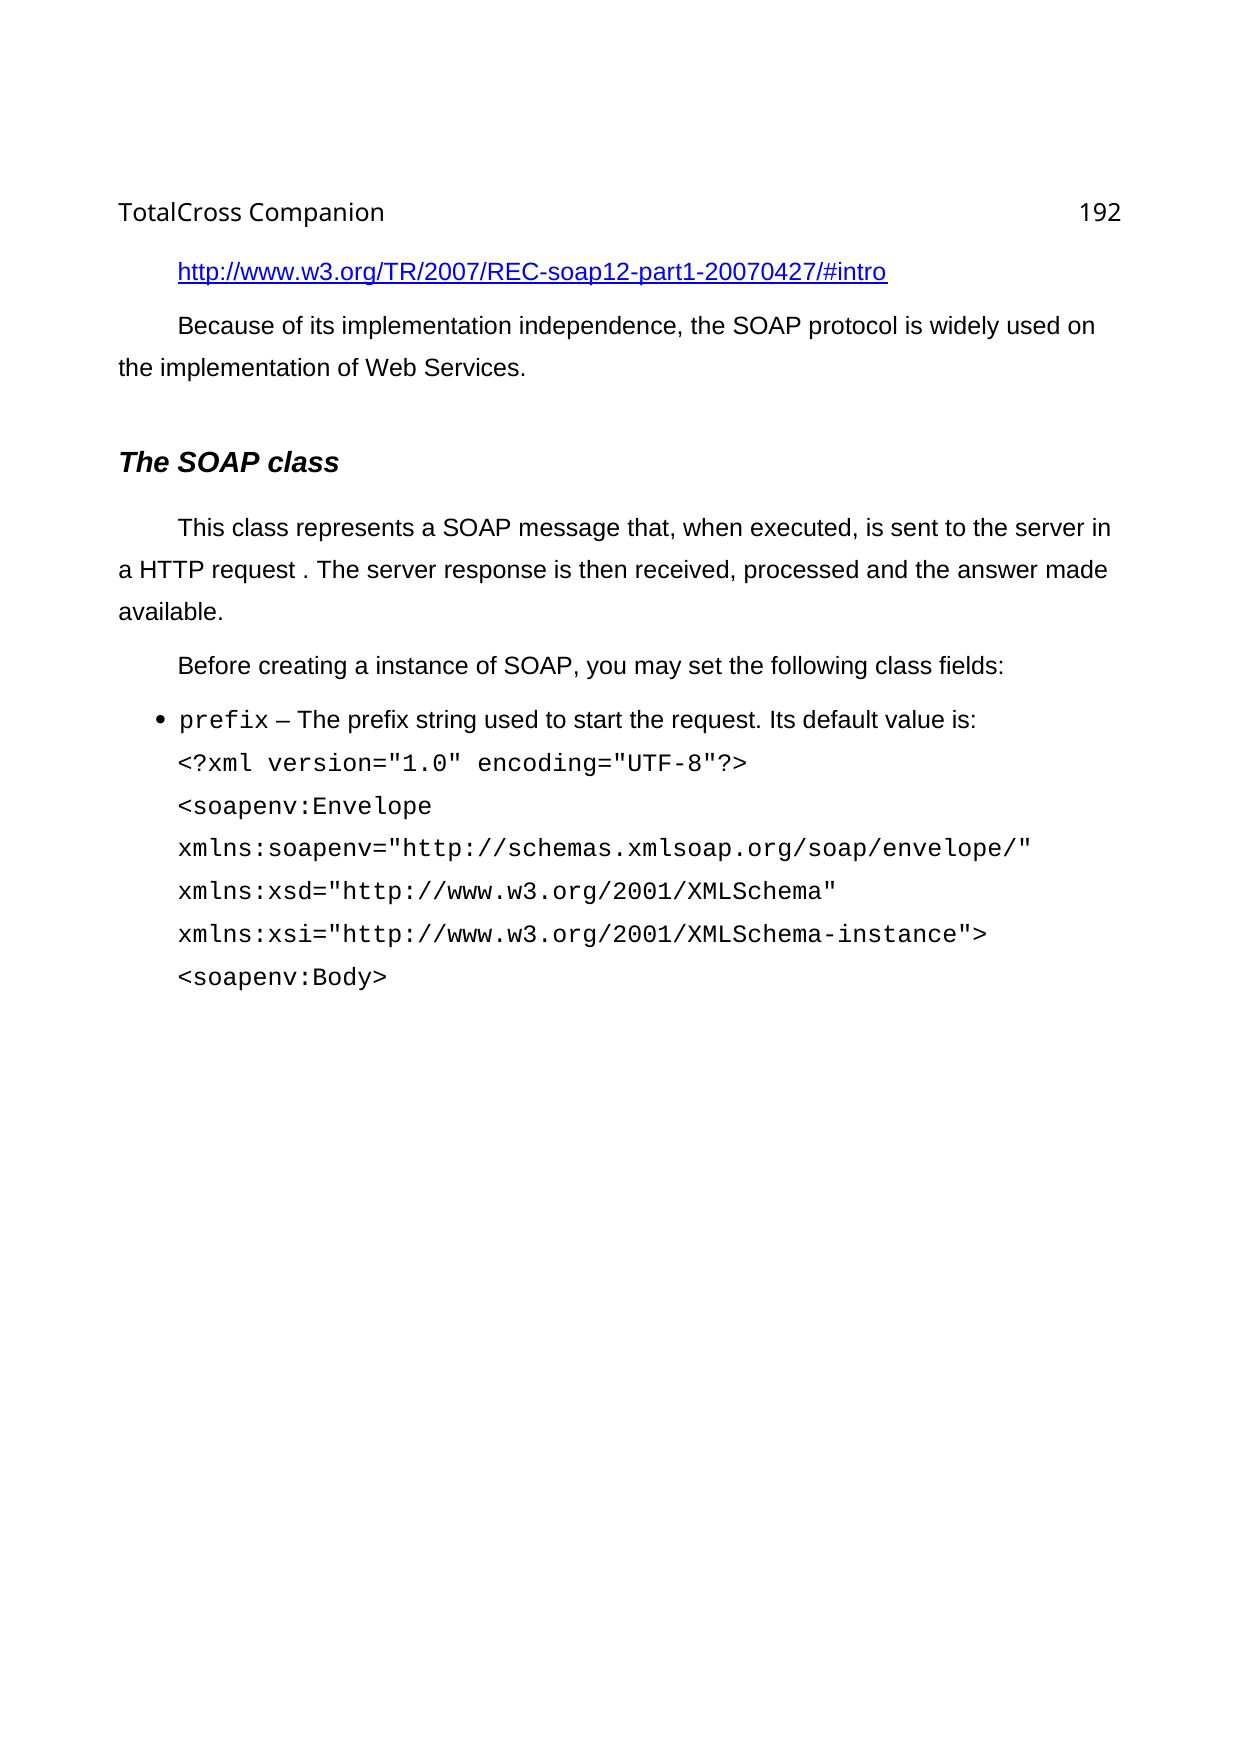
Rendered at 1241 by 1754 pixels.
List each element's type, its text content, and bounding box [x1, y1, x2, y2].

text Because of its implementation independence, the SOAP protocol is widely used on the implementation of Web Services. [118, 312, 1122, 382]
subtitle The SOAP class [118, 446, 1122, 479]
list prefix – The prefix string used to start the request. Its default value is: <?xml version="1.0" encoding="UTF-8"?> <soapenv:Envelope xmlns:soapenv="http://schemas.xmlsoap.org/soap/envelope/" xmlns:xsd="http://www.w3.org/2001/XMLSchema" xmlns:xsi="http://www.w3.org/2001/XMLSchema-instance"> <soapenv:Body> [156, 706, 1122, 993]
text http://www.w3.org/TR/2007/REC-soap12-part1-20070427/#intro [118, 258, 1122, 286]
text This class represents a SOAP message that, when executed, is sent to the server in a HTTP request . The server response is then received, processed and the answer made available. [118, 514, 1122, 626]
text Before creating a instance of SOAP, you may set the following class fields: [118, 652, 1122, 680]
